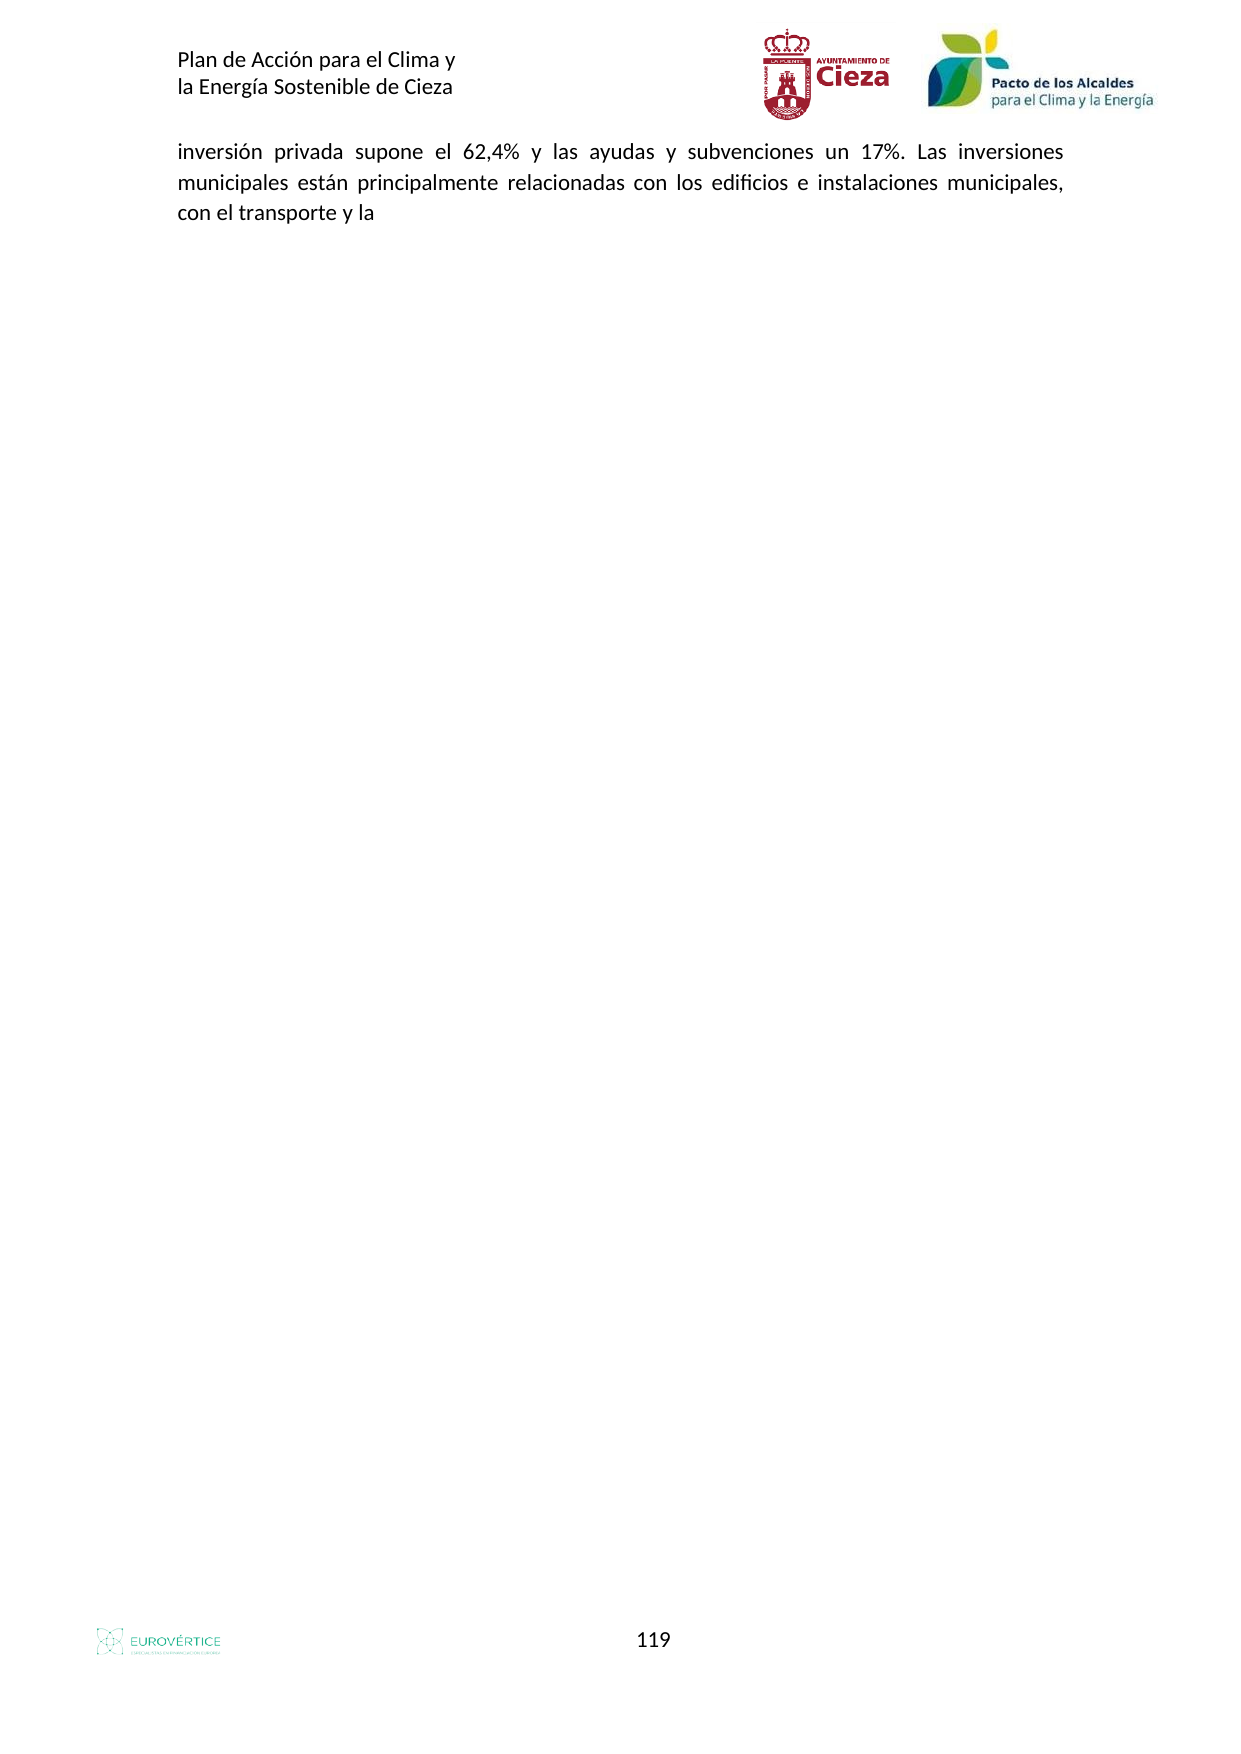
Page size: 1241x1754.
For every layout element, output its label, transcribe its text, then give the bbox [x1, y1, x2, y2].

picture [921, 23, 1159, 114]
text inversión privada supone el 62,4% y las ayudas y subvenciones un 17%. Las inversiones municipales están principalmente relacionadas con los edificios e instalaciones municipales, con el transporte y la [177, 137, 1064, 226]
picture [96, 1628, 221, 1655]
picture [755, 22, 897, 125]
